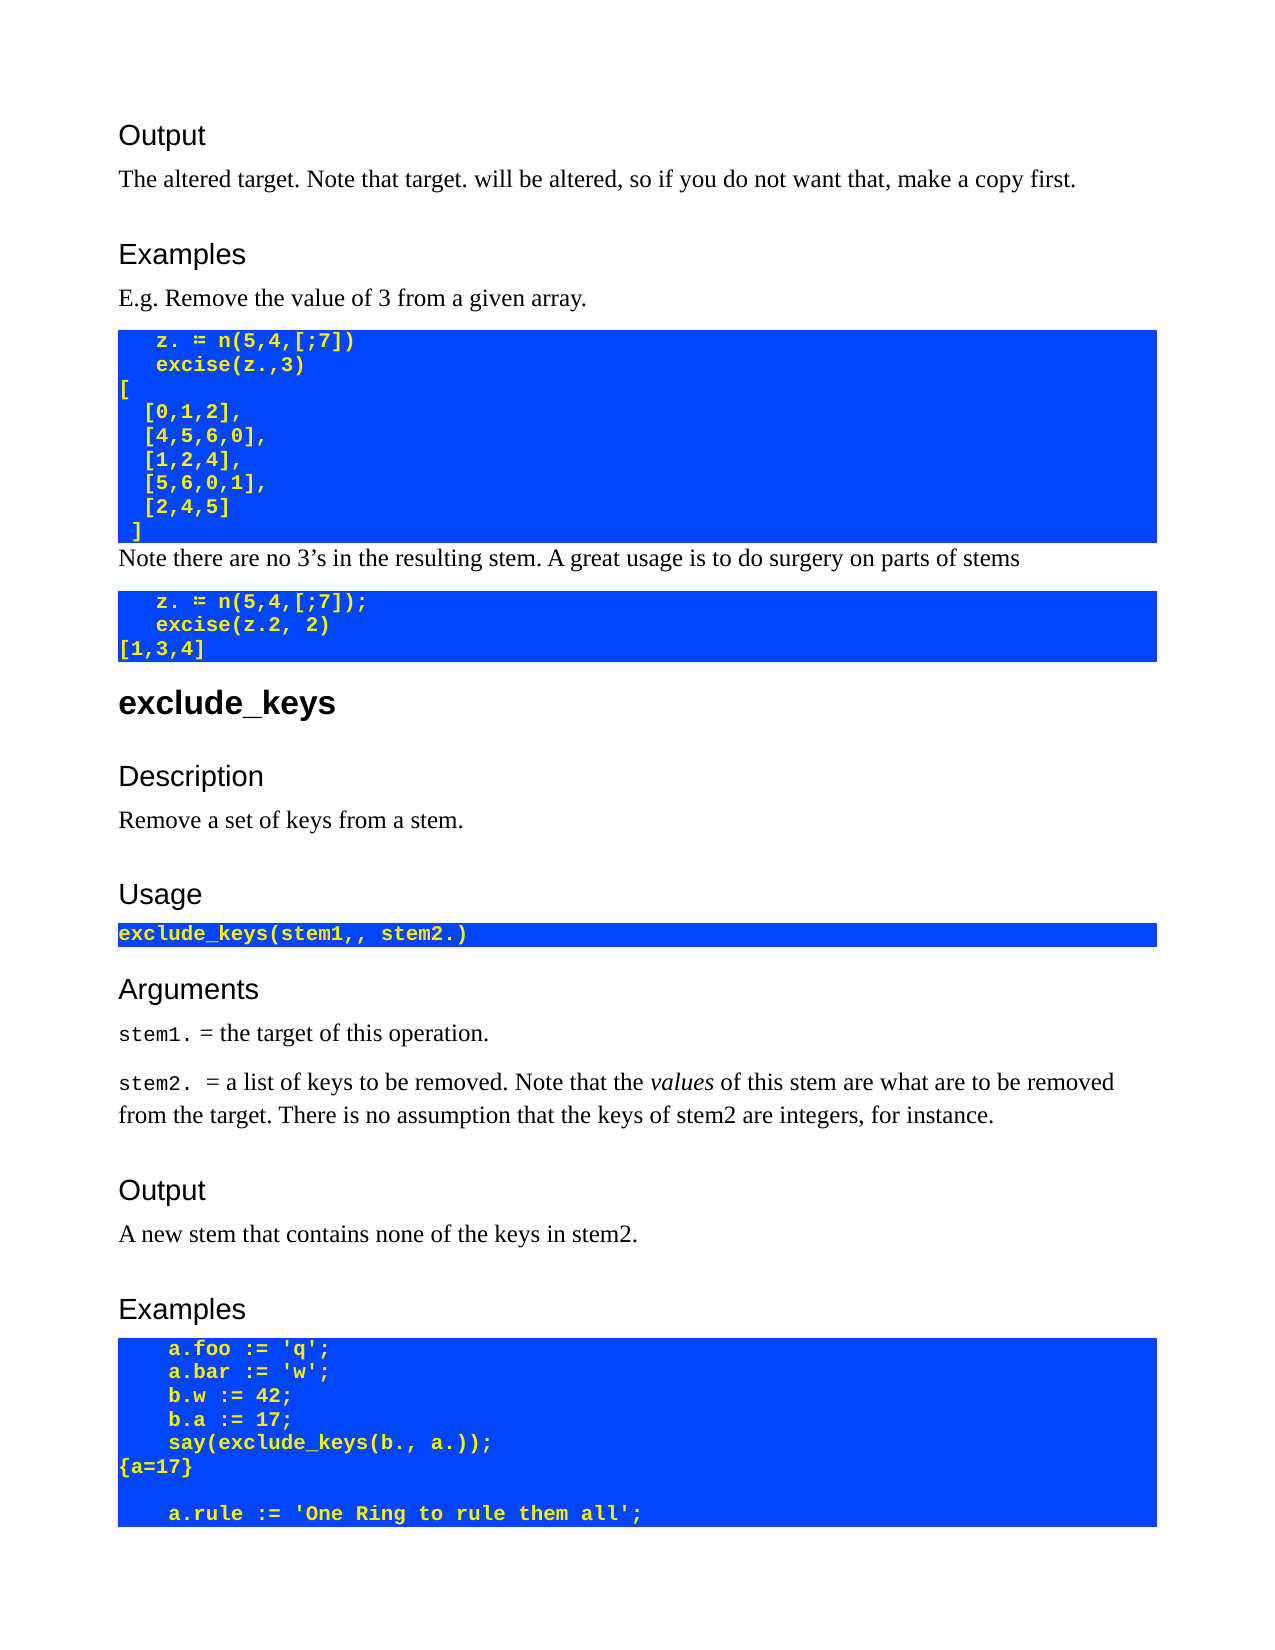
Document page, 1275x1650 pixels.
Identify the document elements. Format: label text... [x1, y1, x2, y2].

subtitle Description [118, 759, 1157, 792]
text a.foo := 'q'; [118, 1338, 1157, 1361]
subtitle Examples [118, 237, 1157, 270]
text {a=17} [118, 1456, 1157, 1480]
text Note there are no 3’s in the resulting stem. A great usage is to do surgery on parts of stems [118, 543, 1157, 572]
text stem2. = a list of keys to be removed. Note that the values of this stem are what are to be removed from the target. There is no assumption that the keys of stem2 are integers, for instance. [118, 1067, 1157, 1129]
subtitle exclude_keys [118, 683, 1157, 721]
text z. ≔ n(5,4,[;7]); excise(z.2, 2) [1,3,4] [118, 591, 1157, 662]
subtitle Arguments [118, 972, 1157, 1006]
subtitle Examples [118, 1292, 1157, 1325]
text exclude_keys(stem1,, stem2.) [118, 923, 1157, 947]
text [0,1,2], [118, 401, 1157, 425]
text a.bar := 'w'; [118, 1361, 1157, 1385]
text stem1. = the target of this operation. [118, 1018, 1157, 1048]
text b.a := 17; [118, 1409, 1157, 1432]
text E.g. Remove the value of 3 from a given array. [118, 283, 1157, 312]
subtitle Output [118, 118, 1157, 152]
text [ [118, 378, 1157, 401]
text The altered target. Note that target. will be altered, so if you do not want that, make a copy first. [118, 164, 1157, 193]
text say(exclude_keys(b., a.)); [118, 1432, 1157, 1456]
text [2,4,5] [118, 496, 1157, 519]
subtitle Usage [118, 877, 1157, 911]
text b.w := 42; [118, 1385, 1157, 1409]
text z. ≔ n(5,4,[;7]) [118, 330, 1157, 354]
text [1,2,4], [118, 449, 1157, 472]
text [5,6,0,1], [118, 472, 1157, 496]
text excise(z.,3) [118, 354, 1157, 378]
subtitle Output [118, 1173, 1157, 1207]
text ] [118, 519, 1157, 543]
text Remove a set of keys from a stem. [118, 805, 1157, 833]
text A new stem that contains none of the keys in stem2. [118, 1219, 1157, 1248]
text [4,5,6,0], [118, 425, 1157, 449]
text a.rule := 'One Ring to rule them all'; [118, 1503, 1157, 1527]
